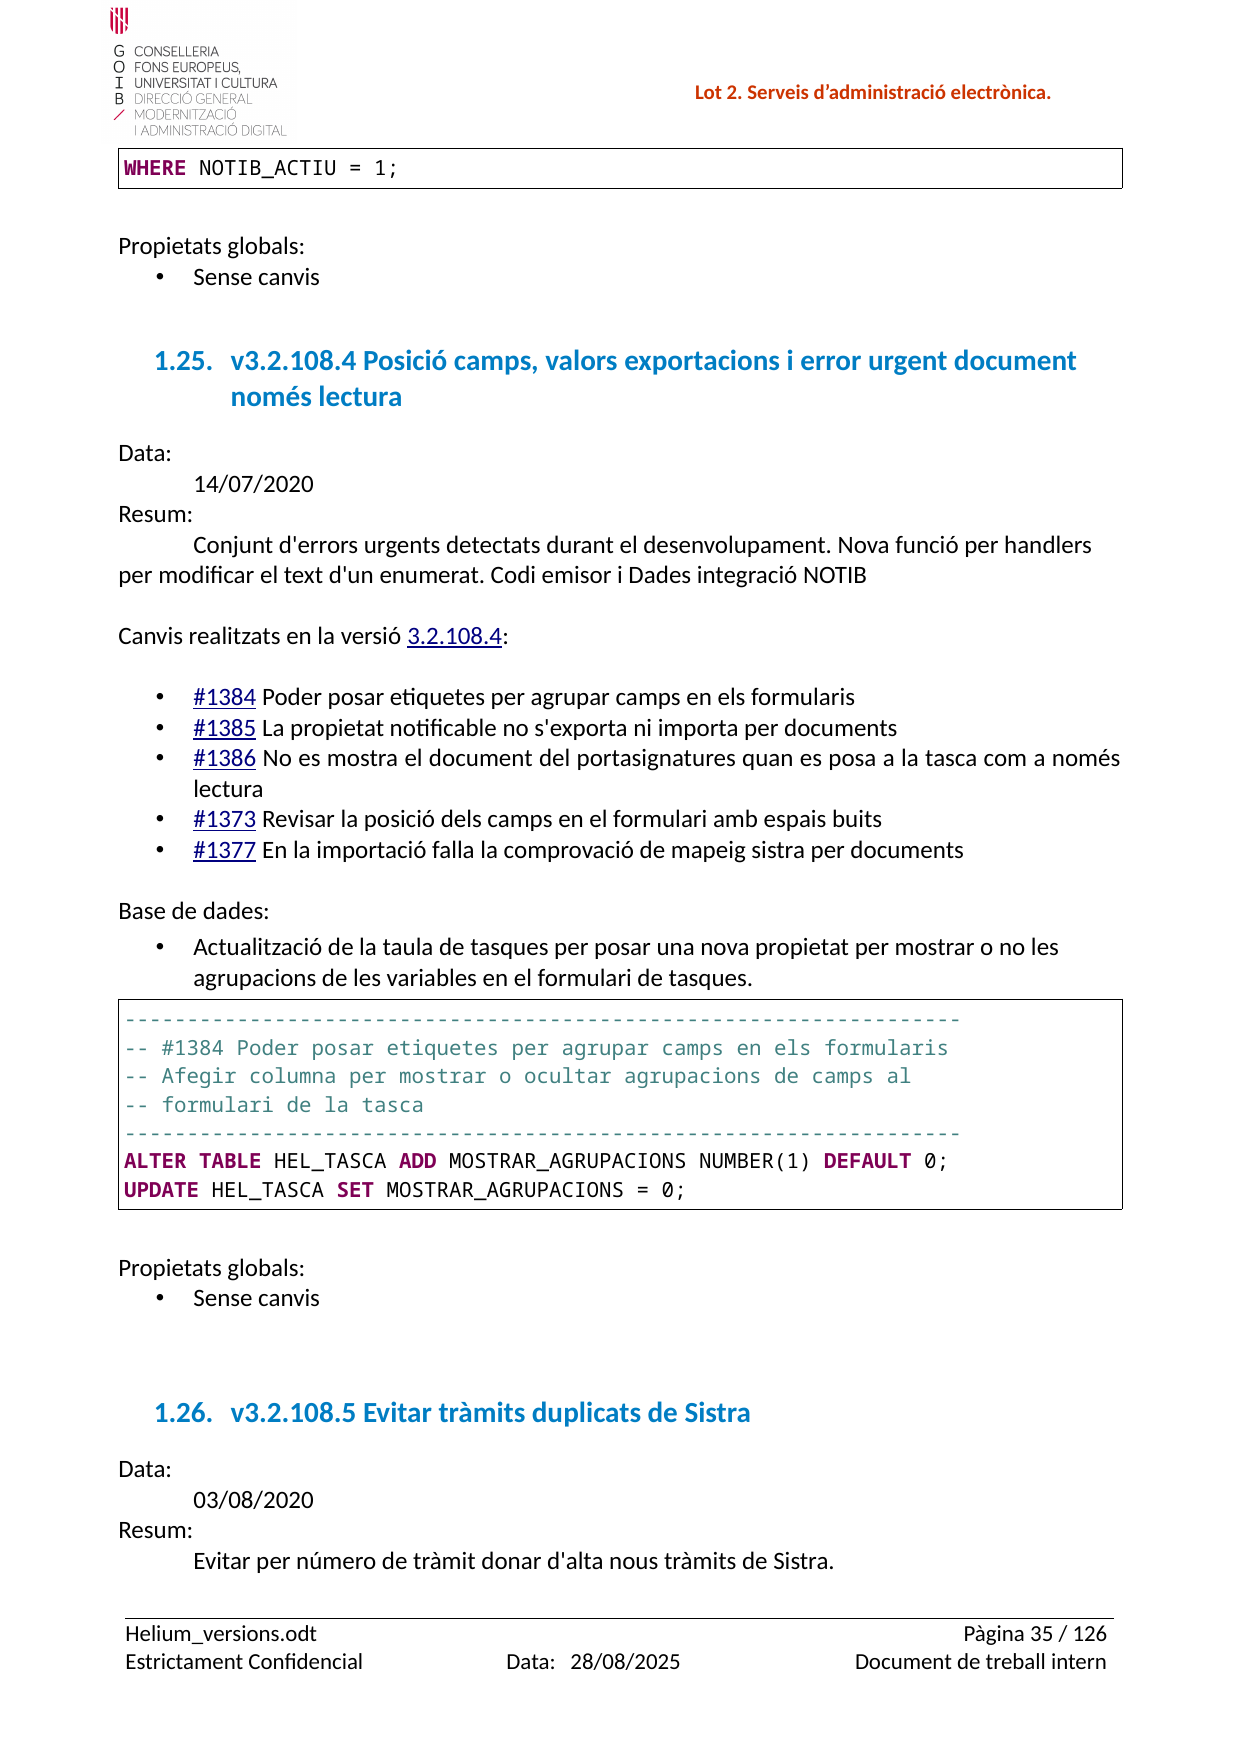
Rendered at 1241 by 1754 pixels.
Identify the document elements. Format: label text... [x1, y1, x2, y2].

list Actualització de la taula de tasques per posar una nova propietat per mostrar o no les agrupacions de les variables en el formulari de tasques. [156, 932, 1122, 993]
list #1386 No es mostra el document del portasignatures quan es posa a la tasca com a només lectura [156, 742, 1122, 803]
text 14/07/2020 [118, 468, 1122, 498]
table_header ------------------------------------------------------------------- -- #1384 Poder posar etiquetes per agrupar camps en els formularis -- Afegir columna per mostrar o ocultar agrupacions de camps al -- formulari de la tasca ------------------------------------------------------------------- ALTER TABLE HEL_TASCA ADD MOSTRAR_AGRUPACIONS NUMBER(1) DEFAULT 0; UPDATE HEL_TASCA SET MOSTRAR_AGRUPACIONS = 0; [119, 1000, 1122, 1209]
subtitle v3.2.108.4 Posició camps, valors exportacions i error urgent document només lectura [153, 342, 1122, 414]
text Canvis realitzats en la versió 3.2.108.4: [118, 620, 1122, 651]
text Propietats globals: [118, 230, 1122, 261]
text Resum: [118, 498, 1122, 529]
text Resum: [118, 1515, 1122, 1545]
text 03/08/2020 [118, 1484, 1122, 1515]
text Conjunt d'errors urgents detectats durant el desenvolupament. Nova funció per handlers per modificar el text d'un enumerat. Codi emisor i Dades integració NOTIB [118, 529, 1122, 590]
text Data: [118, 1454, 1122, 1484]
text Data: [118, 437, 1122, 468]
list Sense canvis [156, 1282, 1122, 1313]
picture [100, 0, 297, 144]
table_header WHERE NOTIB_ACTIU = 1; [119, 149, 1122, 188]
text Evitar per número de tràmit donar d'alta nous tràmits de Sistra. [118, 1545, 1122, 1576]
list #1373 Revisar la posició dels camps en el formulari amb espais buits [156, 803, 1122, 834]
text Propietats globals: [118, 1252, 1122, 1282]
list #1385 La propietat notificable no s'exporta ni importa per documents [156, 712, 1122, 742]
text Base de dades: [118, 895, 1122, 926]
subtitle v3.2.108.5 Evitar tràmits duplicats de Sistra [153, 1394, 1122, 1430]
list Sense canvis [156, 261, 1122, 291]
list #1384 Poder posar etiquetes per agrupar camps en els formularis [156, 681, 1122, 712]
list #1377 En la importació falla la comprovació de mapeig sistra per documents [156, 834, 1122, 864]
